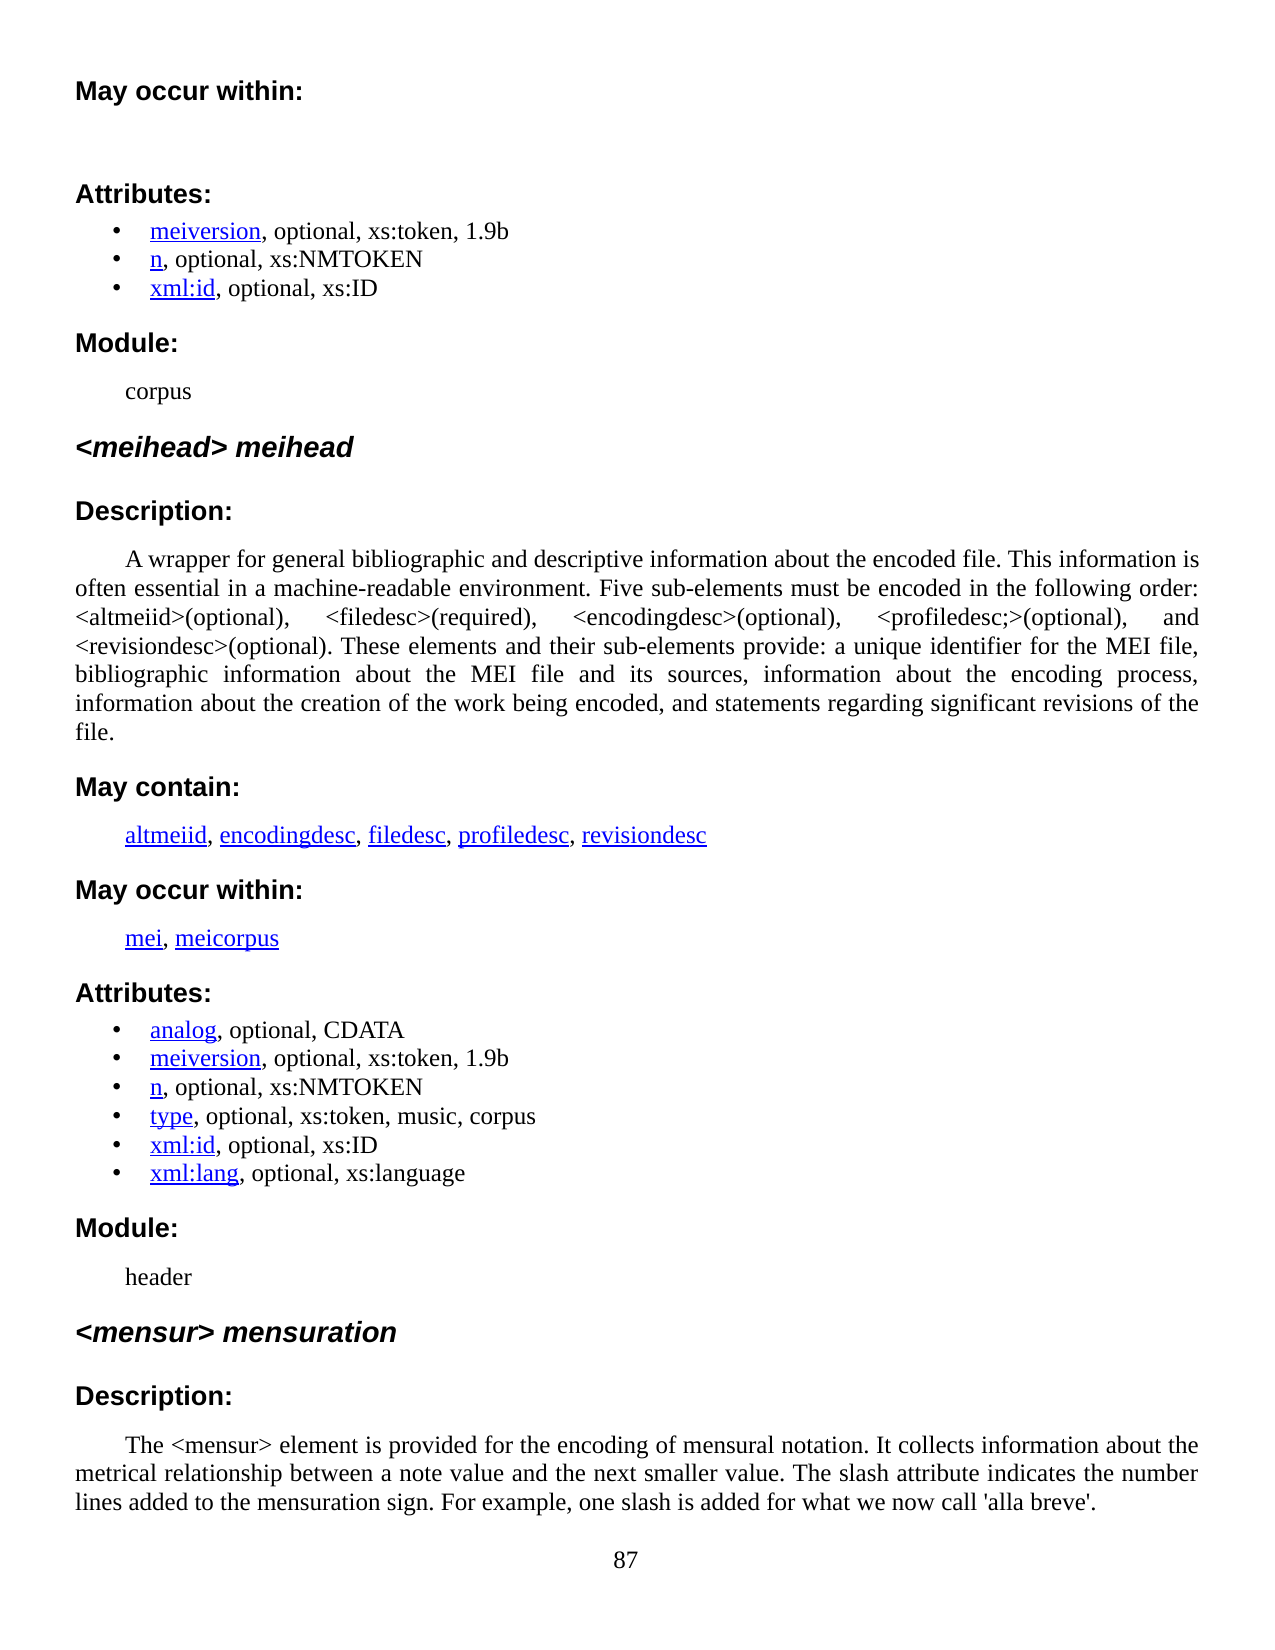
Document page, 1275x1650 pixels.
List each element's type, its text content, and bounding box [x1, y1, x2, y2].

subtitle Description: [75, 495, 1200, 526]
list type, optional, xs:token, music, corpus [112, 1101, 1200, 1130]
list n, optional, xs:NMTOKEN [112, 244, 1200, 273]
subtitle <mensur> mensuration [75, 1315, 1200, 1349]
subtitle Description: [75, 1380, 1200, 1411]
list meiversion, optional, xs:token, 1.9b [112, 1043, 1200, 1072]
subtitle Module: [75, 1212, 1200, 1243]
text header [75, 1262, 1200, 1290]
subtitle <meihead> meihead [75, 430, 1200, 464]
text mei, meicorpus [75, 923, 1200, 952]
subtitle May occur within: [75, 75, 1200, 106]
text The <mensur> element is provided for the encoding of mensural notation. It collects information about the metrical relationship between a note value and the next smaller value. The slash attribute indicates the number lines added to the mensuration sign. For example, one slash is added for what we now call 'alla breve'. [75, 1430, 1200, 1516]
subtitle Attributes: [75, 178, 1200, 209]
list xml:id, optional, xs:ID [112, 1130, 1200, 1158]
subtitle May occur within: [75, 874, 1200, 905]
subtitle Module: [75, 327, 1200, 358]
subtitle May contain: [75, 771, 1200, 802]
list xml:lang, optional, xs:language [112, 1158, 1200, 1187]
text corpus [75, 376, 1200, 405]
text altmeiid, encodingdesc, filedesc, profiledesc, revisiondesc [75, 820, 1200, 849]
list xml:id, optional, xs:ID [112, 273, 1200, 302]
list analog, optional, CDATA [112, 1015, 1200, 1043]
list n, optional, xs:NMTOKEN [112, 1072, 1200, 1101]
subtitle Attributes: [75, 977, 1200, 1008]
text A wrapper for general bibliographic and descriptive information about the encoded file. This information is often essential in a machine-readable environment. Five sub-elements must be encoded in the following order: <altmeiid>(optional), <filedesc>(required), <encodingdesc>(optional), <profiledesc;>(optional), and <revisiondesc>(optional). These elements and their sub-elements provide: a unique identifier for the MEI file, bibliographic information about the MEI file and its sources, information about the encoding process, information about the creation of the work being encoded, and statements regarding significant revisions of the file. [75, 544, 1200, 746]
list meiversion, optional, xs:token, 1.9b [112, 216, 1200, 244]
